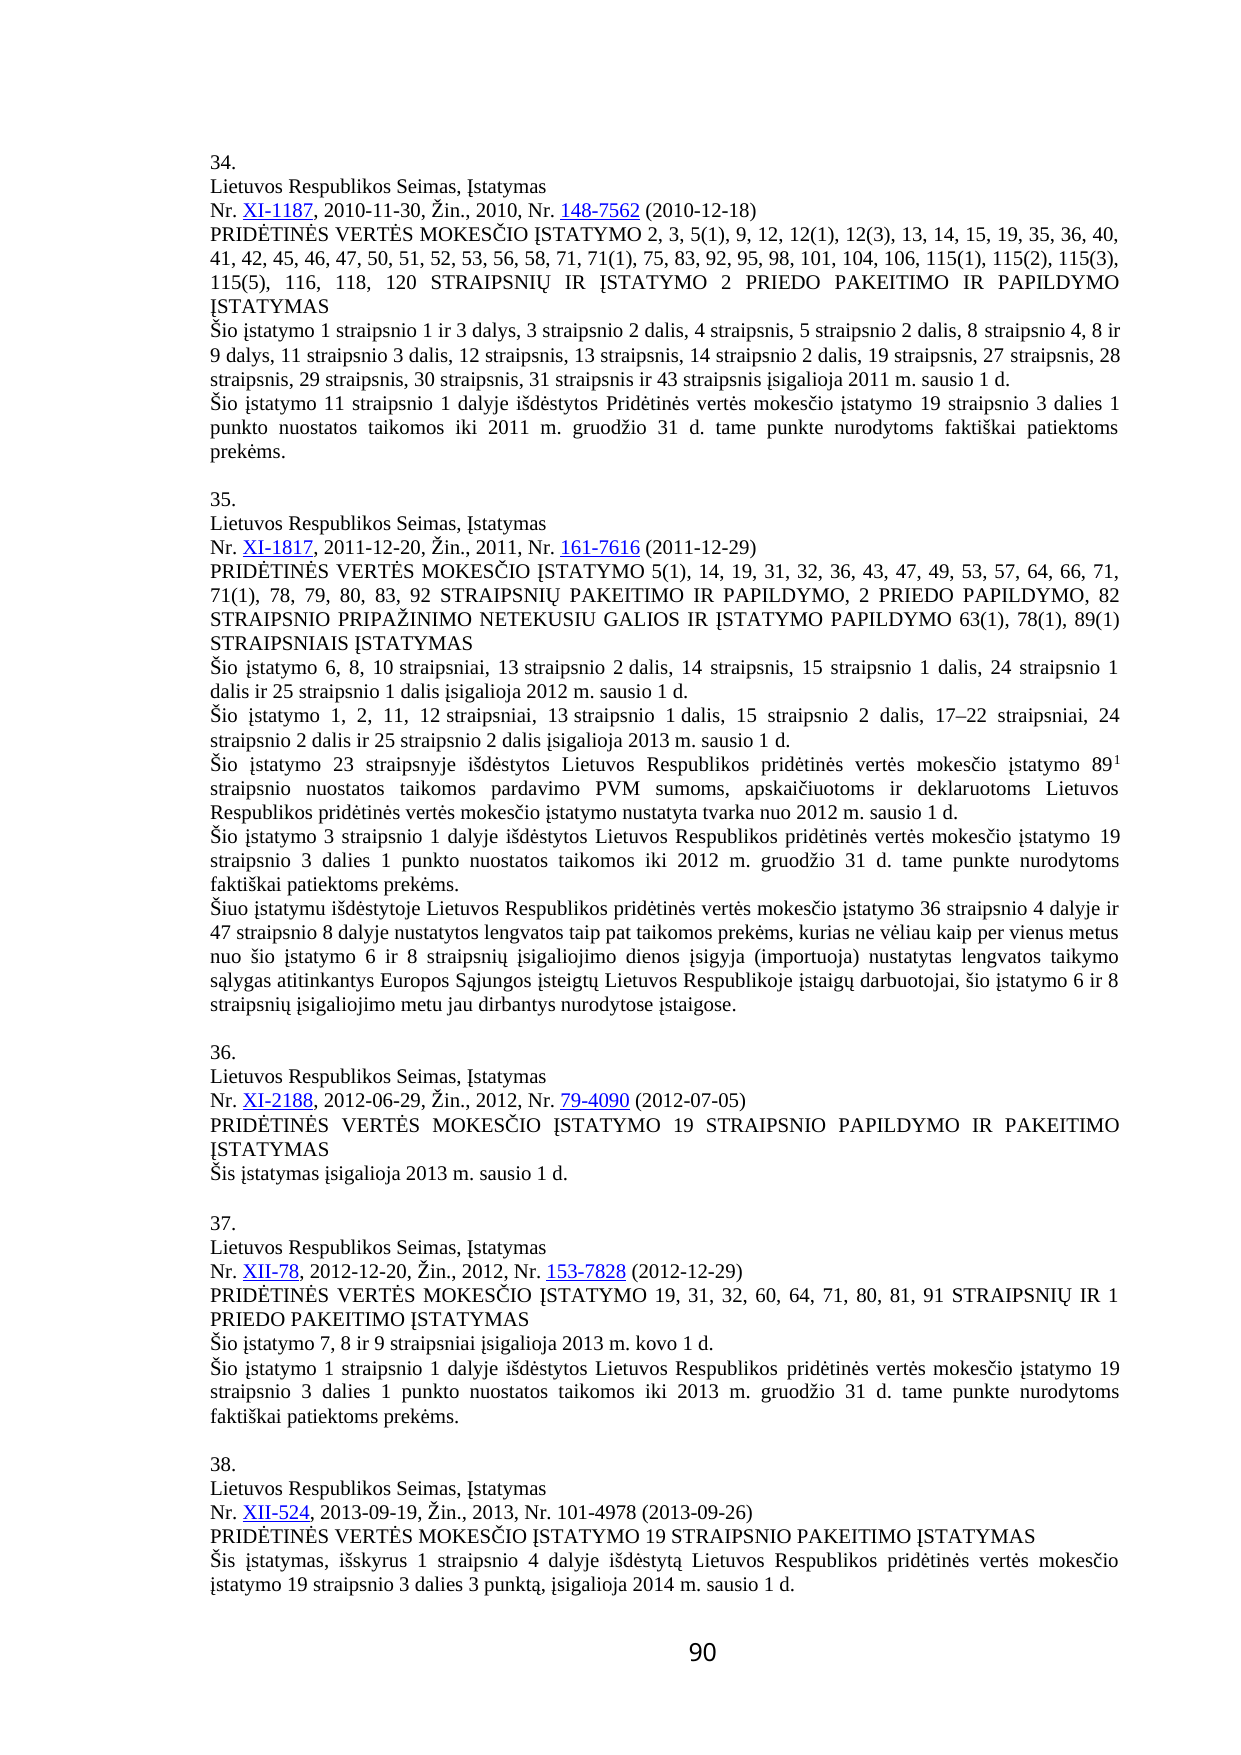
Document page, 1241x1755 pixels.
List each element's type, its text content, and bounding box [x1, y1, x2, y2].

text Nr. XI-1187, 2010-11-30, Žin., 2010, Nr. 148-7562 (2010-12-18) [210, 198, 1120, 222]
text Lietuvos Respublikos Seimas, Įstatymas [210, 174, 1120, 198]
text Lietuvos Respublikos Seimas, Įstatymas [210, 1476, 1120, 1500]
text Šio įstatymo 11 straipsnio 1 dalyje išdėstytos Pridėtinės vertės mokesčio įstatymo 19 straipsnio 3 dalies 1 punkto nuostatos taikomos iki 2011 m. gruodžio 31 d. tame punkte nurodytoms faktiškai patiektoms prekėms. [210, 391, 1120, 463]
text 34. [210, 150, 1120, 174]
text Nr. XII-78, 2012-12-20, Žin., 2012, Nr. 153-7828 (2012-12-29) [210, 1259, 1120, 1283]
text Lietuvos Respublikos Seimas, Įstatymas [210, 1064, 1120, 1088]
text Šis įstatymas, išskyrus 1 straipsnio 4 dalyje išdėstytą Lietuvos Respublikos pridėtinės vertės mokesčio įstatymo 19 straipsnio 3 dalies 3 punktą, įsigalioja 2014 m. sausio 1 d. [210, 1548, 1120, 1596]
text Lietuvos Respublikos Seimas, Įstatymas [210, 1235, 1120, 1259]
text 35. [210, 487, 1120, 511]
text Šio įstatymo 1, 2, 11, 12 straipsniai, 13 straipsnio 1 dalis, 15 straipsnio 2 dalis, 17–22 straipsniai, 24 straipsnio 2 dalis ir 25 straipsnio 2 dalis įsigalioja 2013 m. sausio 1 d. [210, 703, 1120, 752]
text 37. [210, 1211, 1120, 1235]
text Šio įstatymo 1 straipsnio 1 ir 3 dalys, 3 straipsnio 2 dalis, 4 straipsnis, 5 straipsnio 2 dalis, 8 straipsnio 4, 8 ir 9 dalys, 11 straipsnio 3 dalis, 12 straipsnis, 13 straipsnis, 14 straipsnio 2 dalis, 19 straipsnis, 27 straipsnis, 28 straipsnis, 29 straipsnis, 30 straipsnis, 31 straipsnis ir 43 straipsnis įsigalioja 2011 m. sausio 1 d. [210, 318, 1120, 391]
text Šis įstatymas įsigalioja 2013 m. sausio 1 d. [210, 1161, 1120, 1185]
text PRIDĖTINĖS VERTĖS MOKESČIO ĮSTATYMO 19, 31, 32, 60, 64, 71, 80, 81, 91 STRAIPSNIŲ IR 1 PRIEDO PAKEITIMO ĮSTATYMAS [210, 1283, 1120, 1331]
text 38. [210, 1452, 1120, 1476]
text Nr. XI-2188, 2012-06-29, Žin., 2012, Nr. 79-4090 (2012-07-05) [210, 1088, 1120, 1112]
text PRIDĖTINĖS VERTĖS MOKESČIO ĮSTATYMO 19 STRAIPSNIO PAKEITIMO ĮSTATYMAS [210, 1524, 1120, 1548]
text Šio įstatymo 23 straipsnyje išdėstytos Lietuvos Respublikos pridėtinės vertės mokesčio įstatymo 891 straipsnio nuostatos taikomos pardavimo PVM sumoms, apskaičiuotoms ir deklaruotoms Lietuvos Respublikos pridėtinės vertės mokesčio įstatymo nustatyta tvarka nuo 2012 m. sausio 1 d. [210, 752, 1120, 824]
text PRIDĖTINĖS VERTĖS MOKESČIO ĮSTATYMO 19 STRAIPSNIO PAPILDYMO IR PAKEITIMO ĮSTATYMAS [210, 1112, 1120, 1161]
text Šio įstatymo 3 straipsnio 1 dalyje išdėstytos Lietuvos Respublikos pridėtinės vertės mokesčio įstatymo 19 straipsnio 3 dalies 1 punkto nuostatos taikomos iki 2012 m. gruodžio 31 d. tame punkte nurodytoms faktiškai patiektoms prekėms. [210, 824, 1120, 896]
text PRIDĖTINĖS VERTĖS MOKESČIO ĮSTATYMO 5(1), 14, 19, 31, 32, 36, 43, 47, 49, 53, 57, 64, 66, 71, 71(1), 78, 79, 80, 83, 92 STRAIPSNIŲ PAKEITIMO IR PAPILDYMO, 2 PRIEDO PAPILDYMO, 82 STRAIPSNIO PRIPAŽINIMO NETEKUSIU GALIOS IR ĮSTATYMO PAPILDYMO 63(1), 78(1), 89(1) STRAIPSNIAIS ĮSTATYMAS [210, 559, 1120, 655]
text Šio įstatymo 1 straipsnio 1 dalyje išdėstytos Lietuvos Respublikos pridėtinės vertės mokesčio įstatymo 19 straipsnio 3 dalies 1 punkto nuostatos taikomos iki 2013 m. gruodžio 31 d. tame punkte nurodytoms faktiškai patiektoms prekėms. [210, 1355, 1120, 1428]
text Lietuvos Respublikos Seimas, Įstatymas [210, 511, 1120, 535]
text Nr. XII-524, 2013-09-19, Žin., 2013, Nr. 101-4978 (2013-09-26) [210, 1500, 1120, 1524]
text Šio įstatymo 6, 8, 10 straipsniai, 13 straipsnio 2 dalis, 14 straipsnis, 15 straipsnio 1 dalis, 24 straipsnio 1 dalis ir 25 straipsnio 1 dalis įsigalioja 2012 m. sausio 1 d. [210, 655, 1120, 703]
text 36. [210, 1040, 1120, 1064]
text Šiuo įstatymu išdėstytoje Lietuvos Respublikos pridėtinės vertės mokesčio įstatymo 36 straipsnio 4 dalyje ir 47 straipsnio 8 dalyje nustatytos lengvatos taip pat taikomos prekėms, kurias ne vėliau kaip per vienus metus nuo šio įstatymo 6 ir 8 straipsnių įsigaliojimo dienos įsigyja (importuoja) nustatytas lengvatos taikymo sąlygas atitinkantys Europos Sąjungos įsteigtų Lietuvos Respublikoje įstaigų darbuotojai, šio įstatymo 6 ir 8 straipsnių įsigaliojimo metu jau dirbantys nurodytose įstaigose. [210, 896, 1120, 1016]
text Nr. XI-1817, 2011-12-20, Žin., 2011, Nr. 161-7616 (2011-12-29) [210, 535, 1120, 559]
text Šio įstatymo 7, 8 ir 9 straipsniai įsigalioja 2013 m. kovo 1 d. [210, 1331, 1120, 1355]
text PRIDĖTINĖS VERTĖS MOKESČIO ĮSTATYMO 2, 3, 5(1), 9, 12, 12(1), 12(3), 13, 14, 15, 19, 35, 36, 40, 41, 42, 45, 46, 47, 50, 51, 52, 53, 56, 58, 71, 71(1), 75, 83, 92, 95, 98, 101, 104, 106, 115(1), 115(2), 115(3), 115(5), 116, 118, 120 STRAIPSNIŲ IR ĮSTATYMO 2 PRIEDO PAKEITIMO IR PAPILDYMO ĮSTATYMAS [210, 222, 1120, 318]
